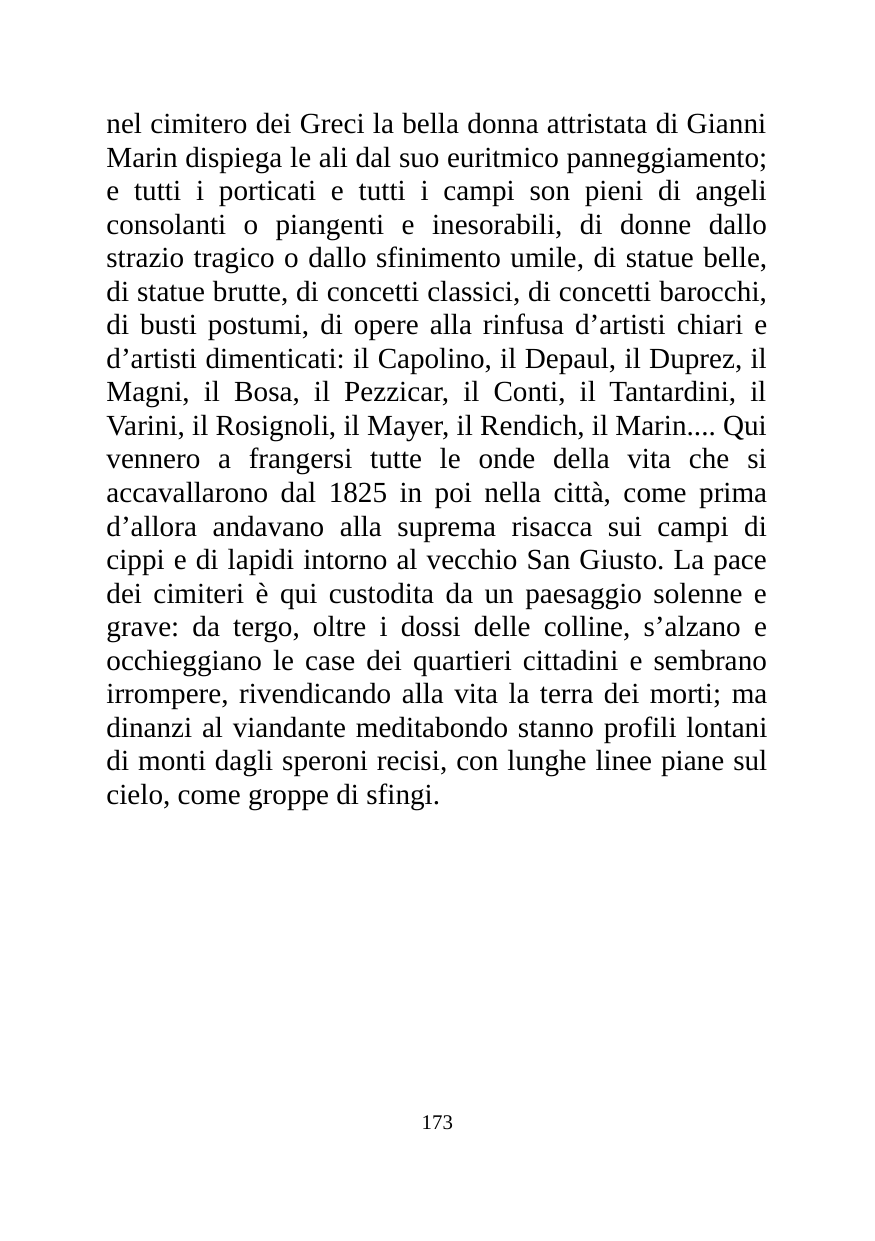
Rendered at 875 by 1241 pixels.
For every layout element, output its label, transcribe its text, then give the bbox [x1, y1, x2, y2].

text nel cimitero dei Greci la bella donna attristata di Gianni Marin dispiega le ali dal suo euritmico panneggiamento; e tutti i porticati e tutti i campi son pieni di angeli consolanti o piangenti e inesorabili, di donne dallo strazio tragico o dallo sfinimento umile, di statue belle, di statue brutte, di concetti classici, di concetti barocchi, di busti postumi, di opere alla rinfusa d’artisti chiari e d’artisti dimenticati: il Capolino, il Depaul, il Duprez, il Magni, il Bosa, il Pezzicar, il Conti, il Tantardini, il Varini, il Rosignoli, il Mayer, il Rendich, il Marin.... Qui vennero a frangersi tutte le onde della vita che si accavallarono dal 1825 in poi nella città, come prima d’allora andavano alla suprema risacca sui campi di cippi e di lapidi intorno al vecchio San Giusto. La pace dei cimiteri è qui custodita da un paesaggio solenne e grave: da tergo, oltre i dossi delle colline, s’alzano e occhieggiano le case dei quartieri cittadini e sembrano irrompere, rivendicando alla vita la terra dei morti; ma dinanzi al viandante meditabondo stanno profili lontani di monti dagli speroni recisi, con lunghe linee piane sul cielo, come groppe di sfingi. [106, 106, 768, 811]
